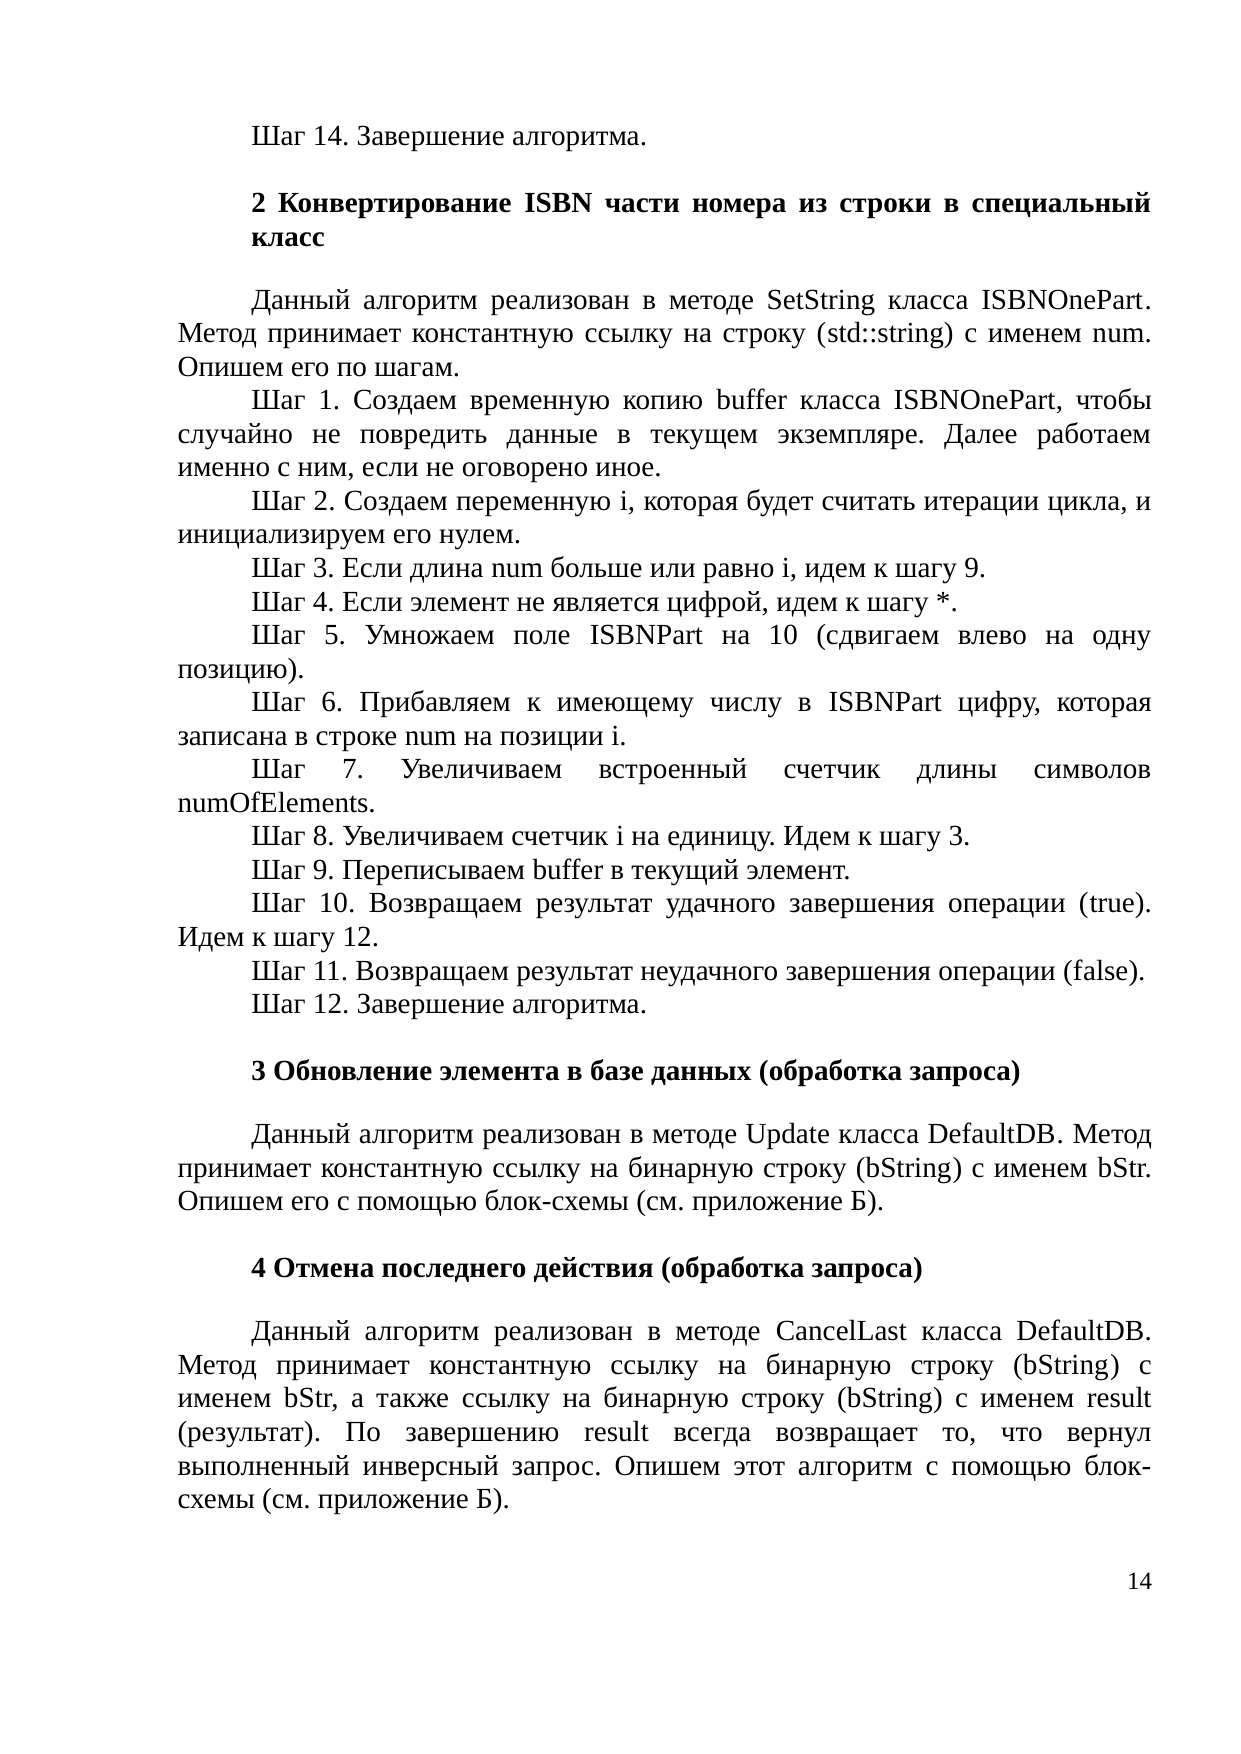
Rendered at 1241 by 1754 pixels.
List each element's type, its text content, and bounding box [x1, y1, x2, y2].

text Шаг 5. Умножаем поле ISBNPart на 10 (сдвигаем влево на одну позицию). [177, 617, 1152, 684]
text Шаг 2. Создаем переменную i, которая будет считать итерации цикла, и инициализируем его нулем. [177, 483, 1152, 550]
text Шаг 12. Завершение алгоритма. [177, 986, 1152, 1020]
text Шаг 1. Создаем временную копию buffer класса ISBNOnePart, чтобы случайно не повредить данные в текущем экземпляре. Далее работаем именно с ним, если не оговорено иное. [177, 382, 1152, 483]
text Шаг 3. Если длина num больше или равно i, идем к шагу 9. [177, 550, 1152, 584]
text Шаг 7. Увеличиваем встроенный счетчик длины символов numOfElements. [177, 751, 1152, 818]
text Шаг 8. Увеличиваем счетчик i на единицу. Идем к шагу 3. [177, 818, 1152, 852]
text Шаг 11. Возвращаем результат неудачного завершения операции (false). [177, 953, 1152, 986]
text Данный алгоритм реализован в методе CancelLast класса DefaultDB. Метод принимает константную ссылку на бинарную строку (bString) с именем bStr, а также ссылку на бинарную строку (bString) с именем result (результат). По завершению result всегда возвращает то, что вернул выполненный инверсный запрос. Опишем этот алгоритм с помощью блок-схемы (см. приложение Б). [177, 1313, 1152, 1515]
text Данный алгоритм реализован в методе Update класса DefaultDB. Метод принимает константную ссылку на бинарную строку (bString) с именем bStr. Опишем его с помощью блок-схемы (см. приложение Б). [177, 1116, 1152, 1217]
text Шаг 9. Переписываем buffer в текущий элемент. [177, 852, 1152, 886]
subtitle 2 Конвертирование ISBN части номера из строки в специальный класс [251, 185, 1152, 252]
text Шаг 14. Завершение алгоритма. [177, 118, 1152, 152]
subtitle 4 Отмена последнего действия (обработка запроса) [251, 1250, 1152, 1284]
text Шаг 10. Возвращаем результат удачного завершения операции (true). Идем к шагу 12. [177, 886, 1152, 953]
text Данный алгоритм реализован в методе SetString класса ISBNOnePart. Метод принимает константную ссылку на строку (std::string) с именем num. Опишем его по шагам. [177, 282, 1152, 382]
subtitle 3 Обновление элемента в базе данных (обработка запроса) [251, 1053, 1152, 1087]
text Шаг 6. Прибавляем к имеющему числу в ISBNPart цифру, которая записана в строке num на позиции i. [177, 684, 1152, 751]
text Шаг 4. Если элемент не является цифрой, идем к шагу *. [177, 584, 1152, 617]
